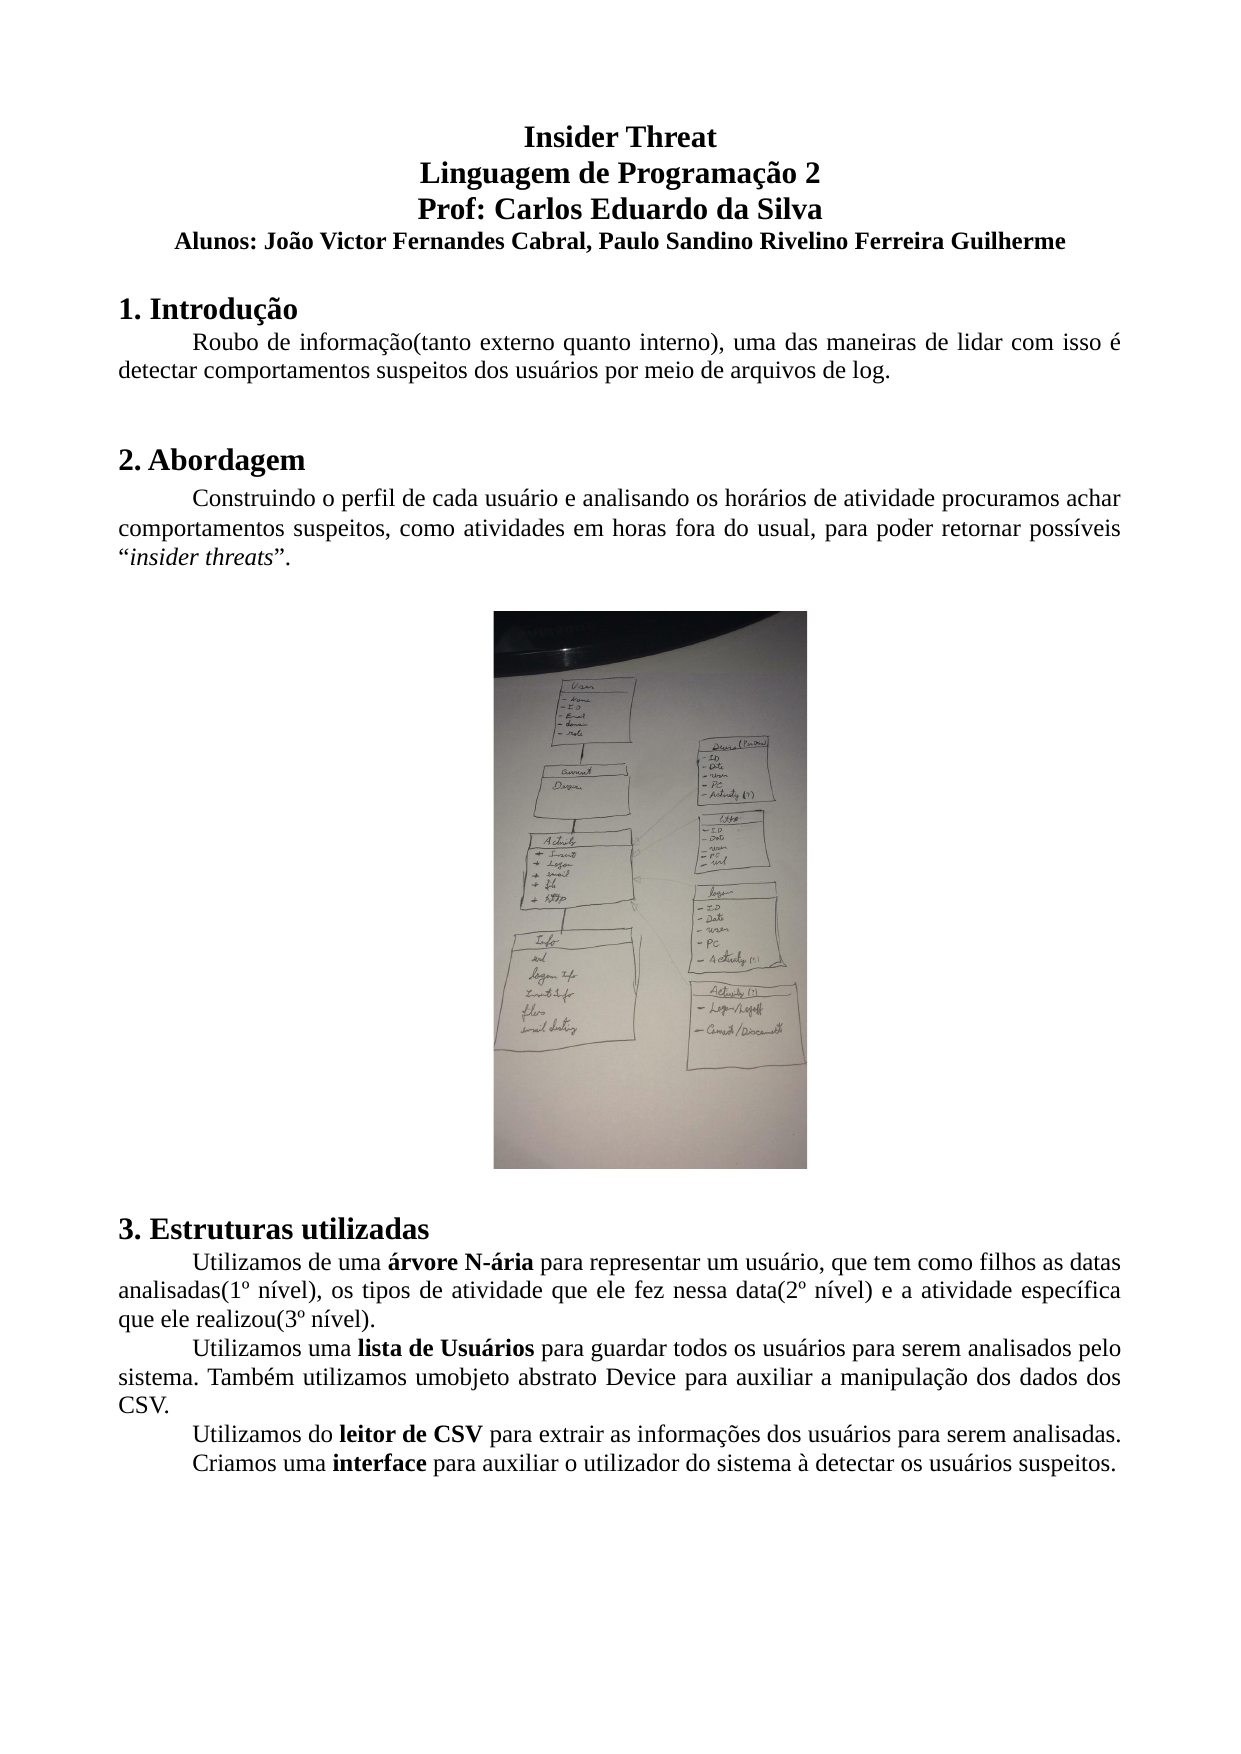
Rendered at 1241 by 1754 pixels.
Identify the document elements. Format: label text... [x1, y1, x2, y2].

text Prof: Carlos Eduardo da Silva [118, 190, 1122, 226]
text Construindo o perfil de cada usuário e analisando os horários de atividade procuramos achar comportamentos suspeitos, como atividades em horas fora do usual, para poder retornar possíveis “insider threats”. [118, 477, 1122, 571]
text Criamos uma interface para auxiliar o utilizador do sistema à detectar os usuários suspeitos. [118, 1448, 1122, 1477]
text Roubo de informação(tanto externo quanto interno), uma das maneiras de lidar com isso é detectar comportamentos suspeitos dos usuários por meio de arquivos de log. [118, 327, 1122, 384]
text Utilizamos de uma árvore N-ária para representar um usuário, que tem como filhos as datas analisadas(1º nível), os tipos de atividade que ele fez nessa data(2º nível) e a atividade específica que ele realizou(3º nível). [118, 1247, 1122, 1333]
text 1. Introdução [118, 291, 1122, 327]
text Linguagem de Programação 2 [118, 154, 1122, 190]
text 3. Estruturas utilizadas [118, 1211, 1122, 1247]
text Utilizamos do leitor de CSV para extrair as informações dos usuários para serem analisadas. [118, 1419, 1122, 1448]
text Insider Threat [118, 118, 1122, 154]
text Alunos: João Victor Fernandes Cabral, Paulo Sandino Rivelino Ferreira Guilherme [118, 226, 1122, 255]
picture [493, 611, 808, 1169]
text Utilizamos uma lista de Usuários para guardar todos os usuários para serem analisados pelo sistema. Também utilizamos umobjeto abstrato Device para auxiliar a manipulação dos dados dos CSV. [118, 1333, 1122, 1419]
text 2. Abordagem [118, 442, 1122, 477]
